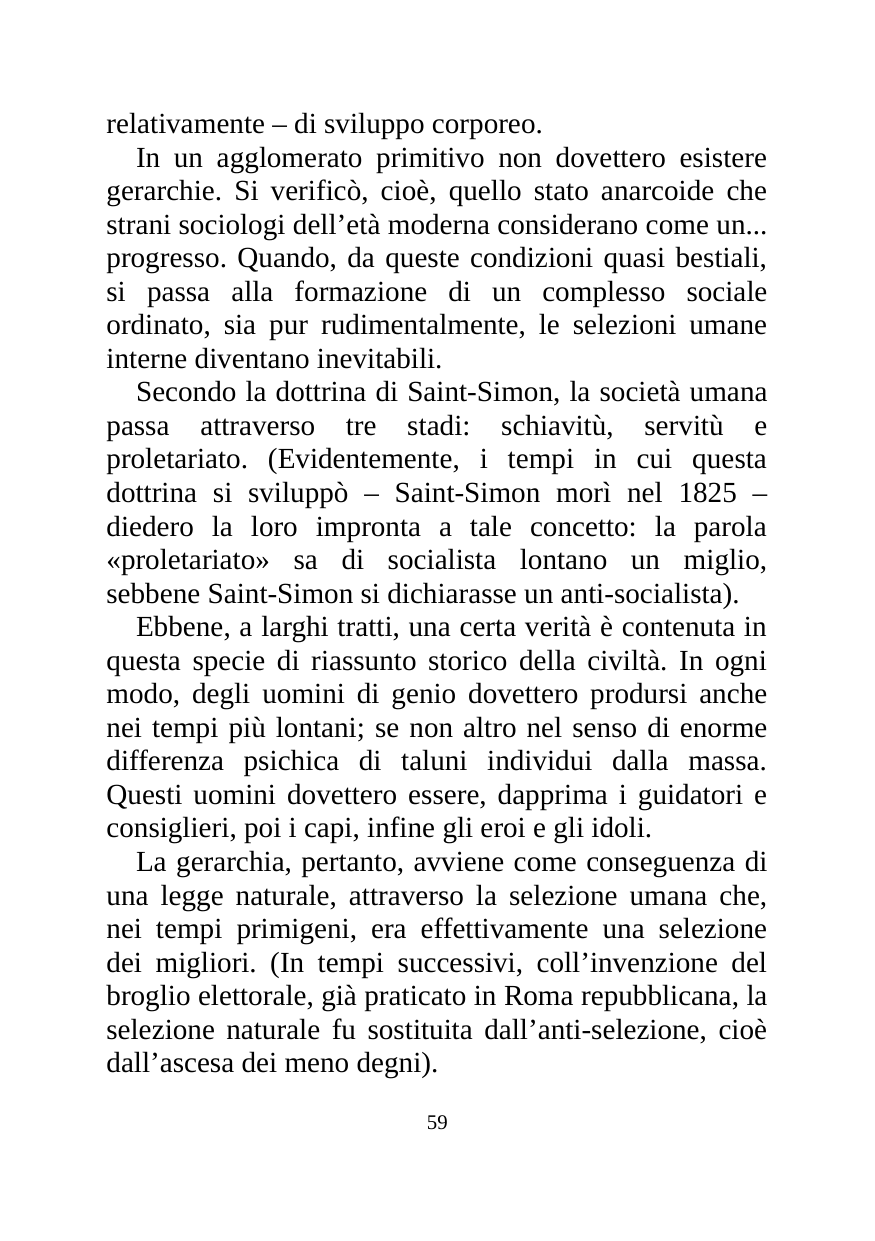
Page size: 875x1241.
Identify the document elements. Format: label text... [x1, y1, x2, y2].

text Secondo la dottrina di Saint-Simon, la società umana passa attraverso tre stadi: schiavitù, servitù e proletariato. (Evidentemente, i tempi in cui questa dottrina si sviluppò – Saint-Simon morì nel 1825 – diedero la loro impronta a tale concetto: la parola «proletariato» sa di socialista lontano un miglio, sebbene Saint-Simon si dichiarasse un anti-socialista). [106, 374, 768, 609]
text relativamente – di sviluppo corporeo. [106, 106, 768, 140]
text In un agglomerato primitivo non dovettero esistere gerarchie. Si verificò, cioè, quello stato anarcoide che strani sociologi dell’età moderna considerano come un... progresso. Quando, da queste condizioni quasi bestiali, si passa alla formazione di un complesso sociale ordinato, sia pur rudimentalmente, le selezioni umane interne diventano inevitabili. [106, 140, 768, 374]
text La gerarchia, pertanto, avviene come conseguenza di una legge naturale, attraverso la selezione umana che, nei tempi primigeni, era effettivamente una selezione dei migliori. (In tempi successivi, coll’invenzione del broglio elettorale, già praticato in Roma repubblicana, la selezione naturale fu sostituita dall’anti-selezione, cioè dall’ascesa dei meno degni). [106, 844, 768, 1079]
text Ebbene, a larghi tratti, una certa verità è contenuta in questa specie di riassunto storico della civiltà. In ogni modo, degli uomini di genio dovettero prodursi anche nei tempi più lontani; se non altro nel senso di enorme differenza psichica di taluni individui dalla massa. Questi uomini dovettero essere, dapprima i guidatori e consiglieri, poi i capi, infine gli eroi e gli idoli. [106, 609, 768, 844]
